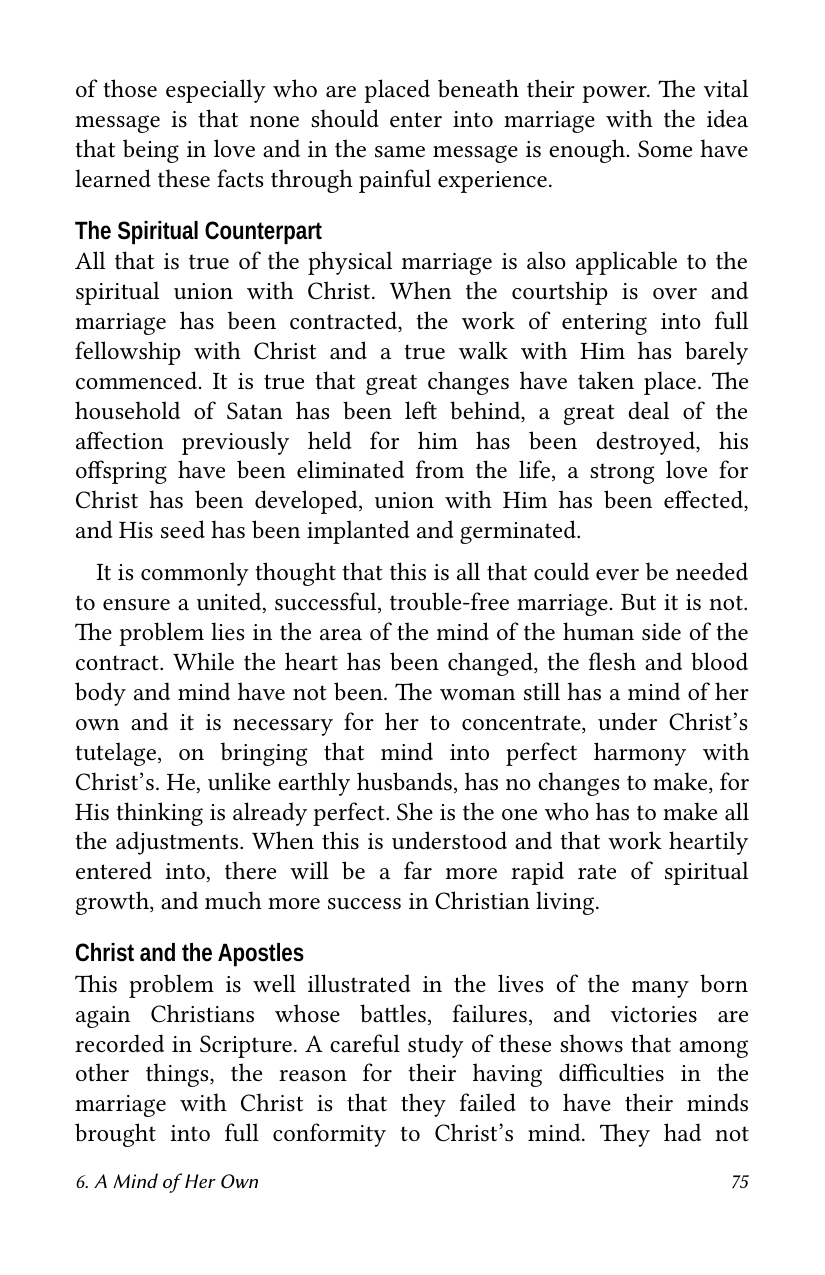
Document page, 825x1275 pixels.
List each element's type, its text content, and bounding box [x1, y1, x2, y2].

text of those especially who are placed beneath their power. The vital message is that none should enter into marriage with the idea that being in love and in the same message is enough. Some have learned these facts through painful experience. [75, 75, 750, 193]
text It is commonly thought that this is all that could ever be needed to ensure a united, successful, trouble-free marriage. But it is not. The problem lies in the area of the mind of the human side of the contract. While the heart has been changed, the flesh and blood body and mind have not been. The woman still has a mind of her own and it is necessary for her to concentrate, under Christ’s tutelage, on bringing that mind into perfect harmony with Christ’s. He, unlike earthly husbands, has no changes to make, for His thinking is already perfect. She is the one who has to make all the adjustments. When this is understood and that work heartily entered into, there will be a far more rapid rate of spiritual growth, and much more success in Christian living. [75, 558, 750, 916]
text This problem is well illustrated in the lives of the many born again Christians whose battles, failures, and victories are recorded in Scripture. A careful study of these shows that among other things, the reason for their having difficulties in the marriage with Christ is that they failed to have their minds brought into full conformity to Christ’s mind. They had not [75, 970, 750, 1148]
subtitle Christ and the Apostles [75, 938, 750, 967]
text All that is true of the physical marriage is also applicable to the spiritual union with Christ. When the courtship is over and marriage has been contracted, the work of entering into full fellowship with Christ and a true walk with Him has barely commenced. It is true that great changes have taken place. The household of Satan has been left behind, a great deal of the affection previously held for him has been destroyed, his offspring have been eliminated from the life, a strong love for Christ has been developed, union with Him has been effected, and His seed has been implanted and germinated. [75, 247, 750, 545]
subtitle The Spiritual Counterpart [75, 216, 750, 244]
